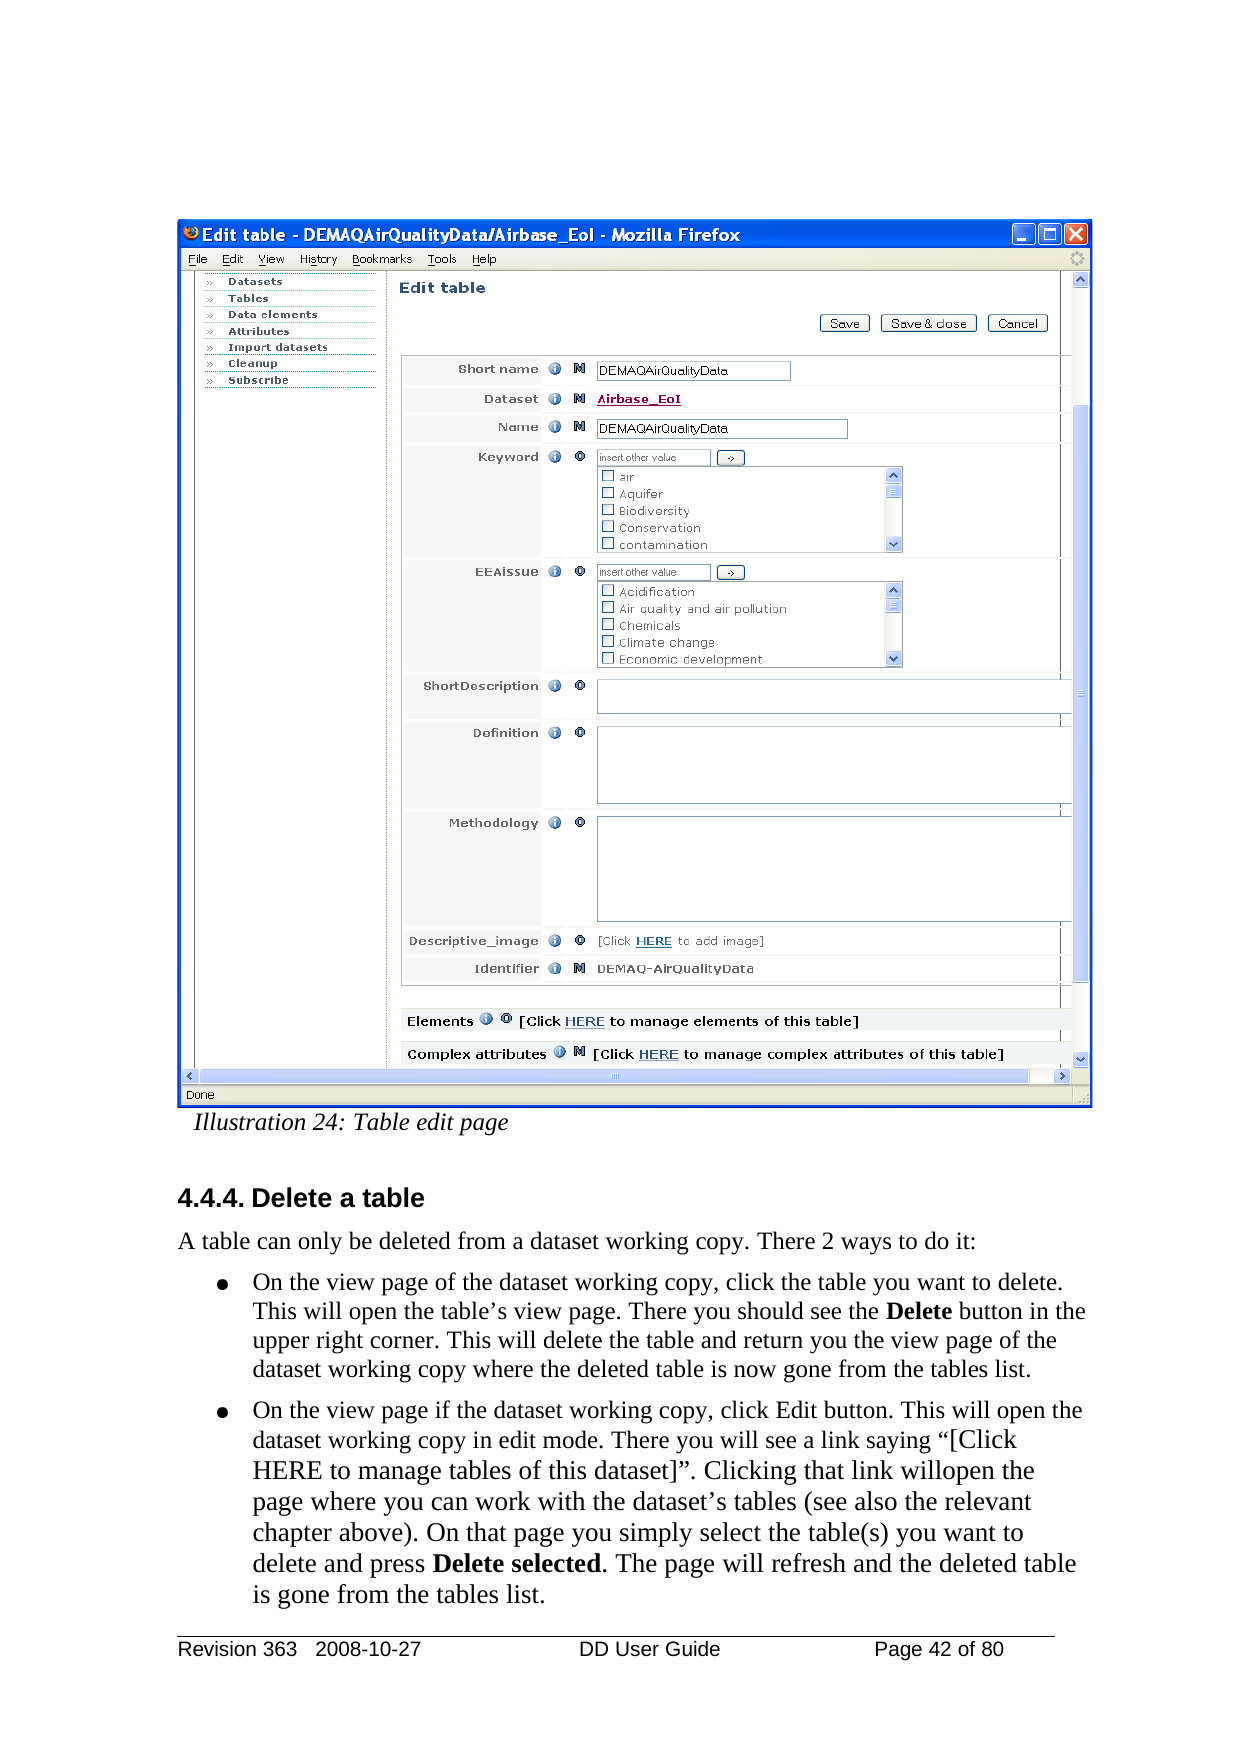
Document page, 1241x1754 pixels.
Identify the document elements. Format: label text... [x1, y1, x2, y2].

text A table can only be deleted from a dataset working copy. There 2 ways to do it: [177, 1226, 1092, 1255]
picture [177, 219, 1093, 1108]
text Illustration 24: Table edit page [194, 1108, 1076, 1136]
subtitle Delete a table [177, 1182, 1092, 1213]
list On the view page of the dataset working copy, click the table you want to delete. This will open the table’s view page. There you should see the Delete button in the upper right corner. This will delete the table and return you the view page of the dataset working copy where the deleted table is now gone from the tables list. [215, 1266, 1092, 1383]
list On the view page if the dataset working copy, click Edit button. This will open the dataset working copy in edit mode. There you will see a link saying “[Click HERE to manage tables of this dataset]”. Clicking that link willopen the page where you can work with the dataset’s tables (see also the relevant chapter above). On that page you simply select the table(s) you want to delete and press Delete selected. The page will refresh and the deleted table is gone from the tables list. [215, 1394, 1092, 1610]
